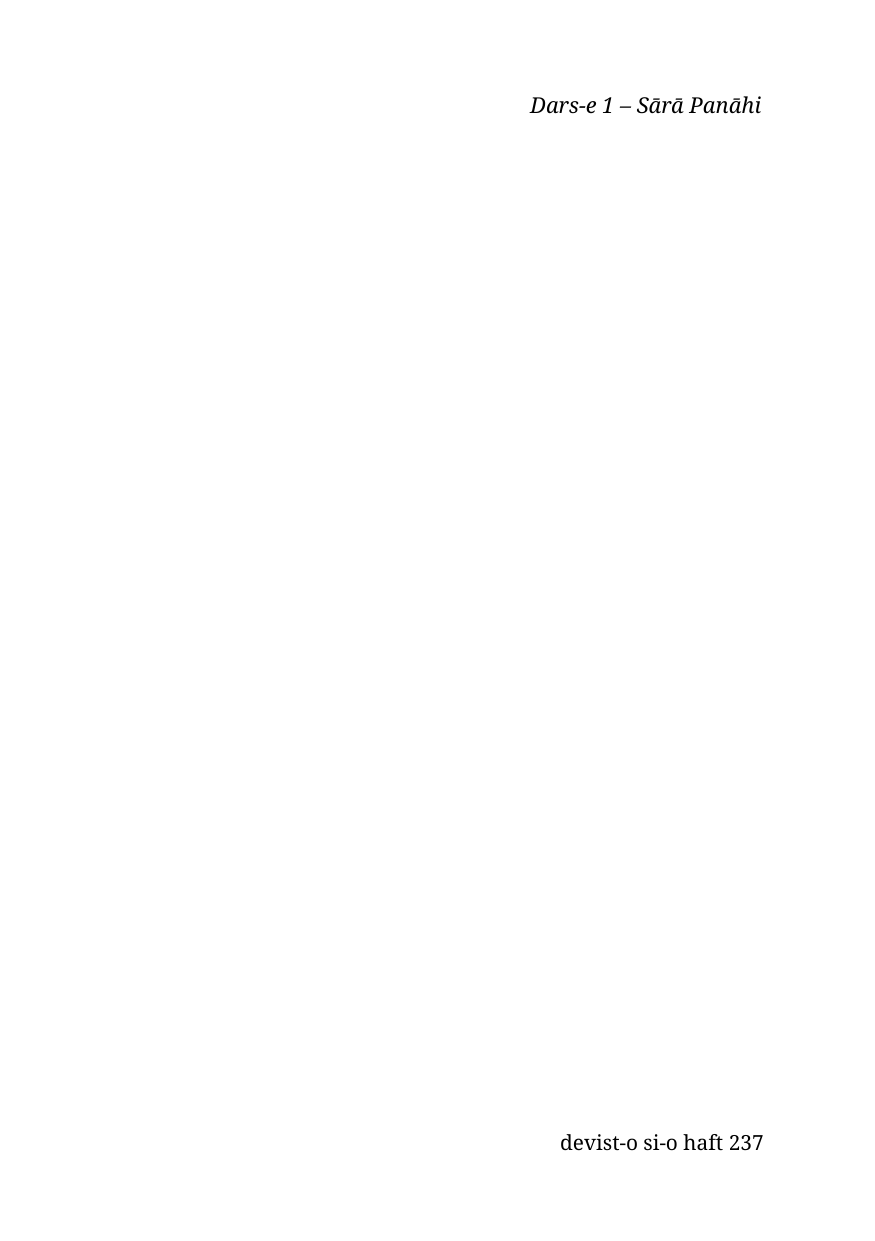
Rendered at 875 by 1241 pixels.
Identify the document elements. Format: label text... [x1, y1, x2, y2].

text devist-o si-o haft 237 [111, 1128, 763, 1157]
